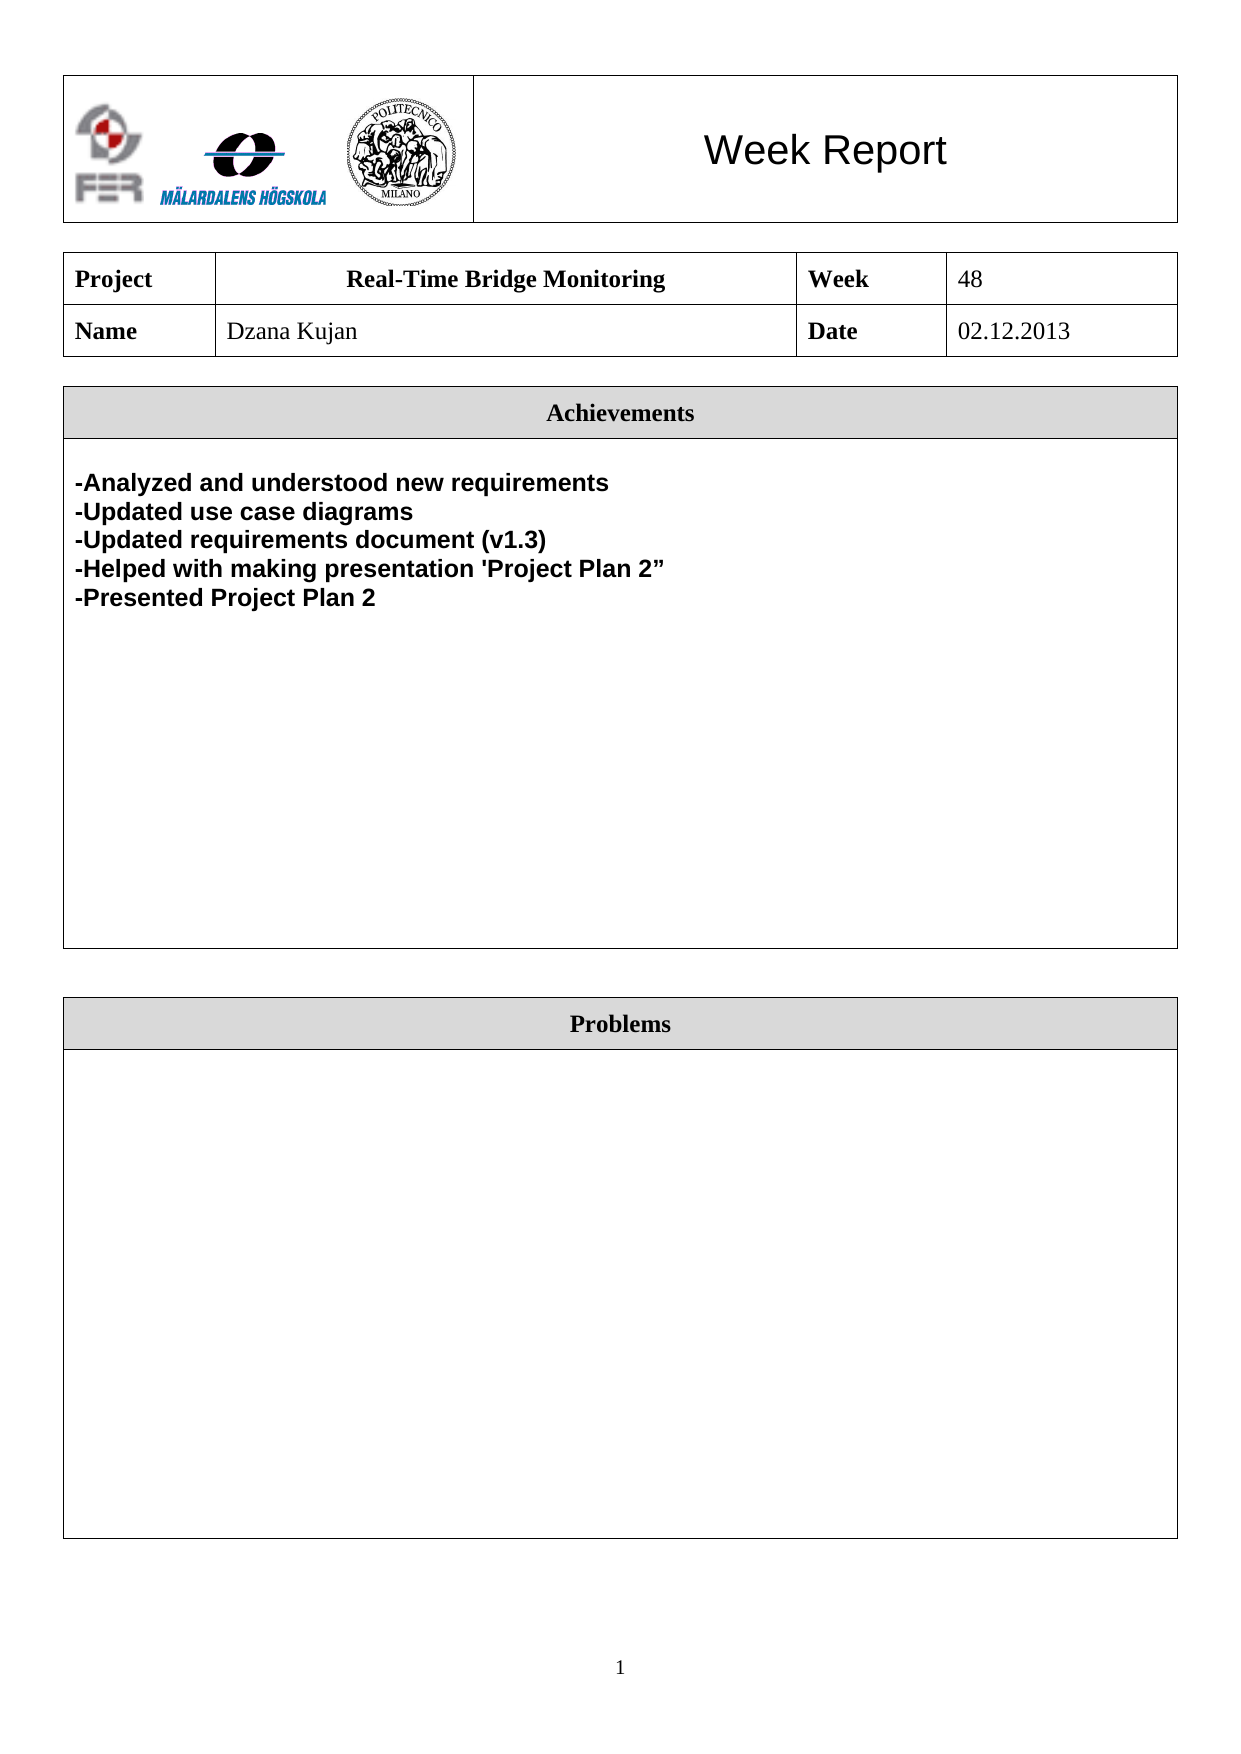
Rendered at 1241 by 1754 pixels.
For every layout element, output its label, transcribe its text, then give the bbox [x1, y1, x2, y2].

table_cell Project [64, 253, 215, 304]
table_cell [64, 1050, 1177, 1537]
table_cell Achievements [64, 387, 1177, 438]
table_cell [712, 223, 946, 252]
picture [74, 90, 144, 217]
picture [347, 98, 457, 206]
table_cell 48 [947, 253, 1177, 304]
table_cell Name [64, 305, 215, 356]
table_cell [215, 223, 712, 252]
table_header Week Report [474, 76, 1177, 222]
table_cell 02.12.2013 [947, 305, 1177, 356]
table_cell Dzana Kujan [216, 305, 796, 356]
table_cell [63, 223, 215, 252]
table_cell -Analyzed and understood new requirements -Updated use case diagrams -Updated requirements document (v1.3) -Helped with making presentation 'Project Plan 2” -Presented Project Plan 2 [64, 439, 1177, 948]
table_header Problems [64, 998, 1177, 1049]
table_cell Date [797, 305, 946, 356]
picture [160, 133, 326, 205]
table_cell [63, 357, 1177, 386]
table_cell [946, 223, 1177, 252]
table_cell Week [797, 253, 946, 304]
table_cell Real-Time Bridge Monitoring [216, 253, 796, 304]
table_header [64, 76, 473, 222]
